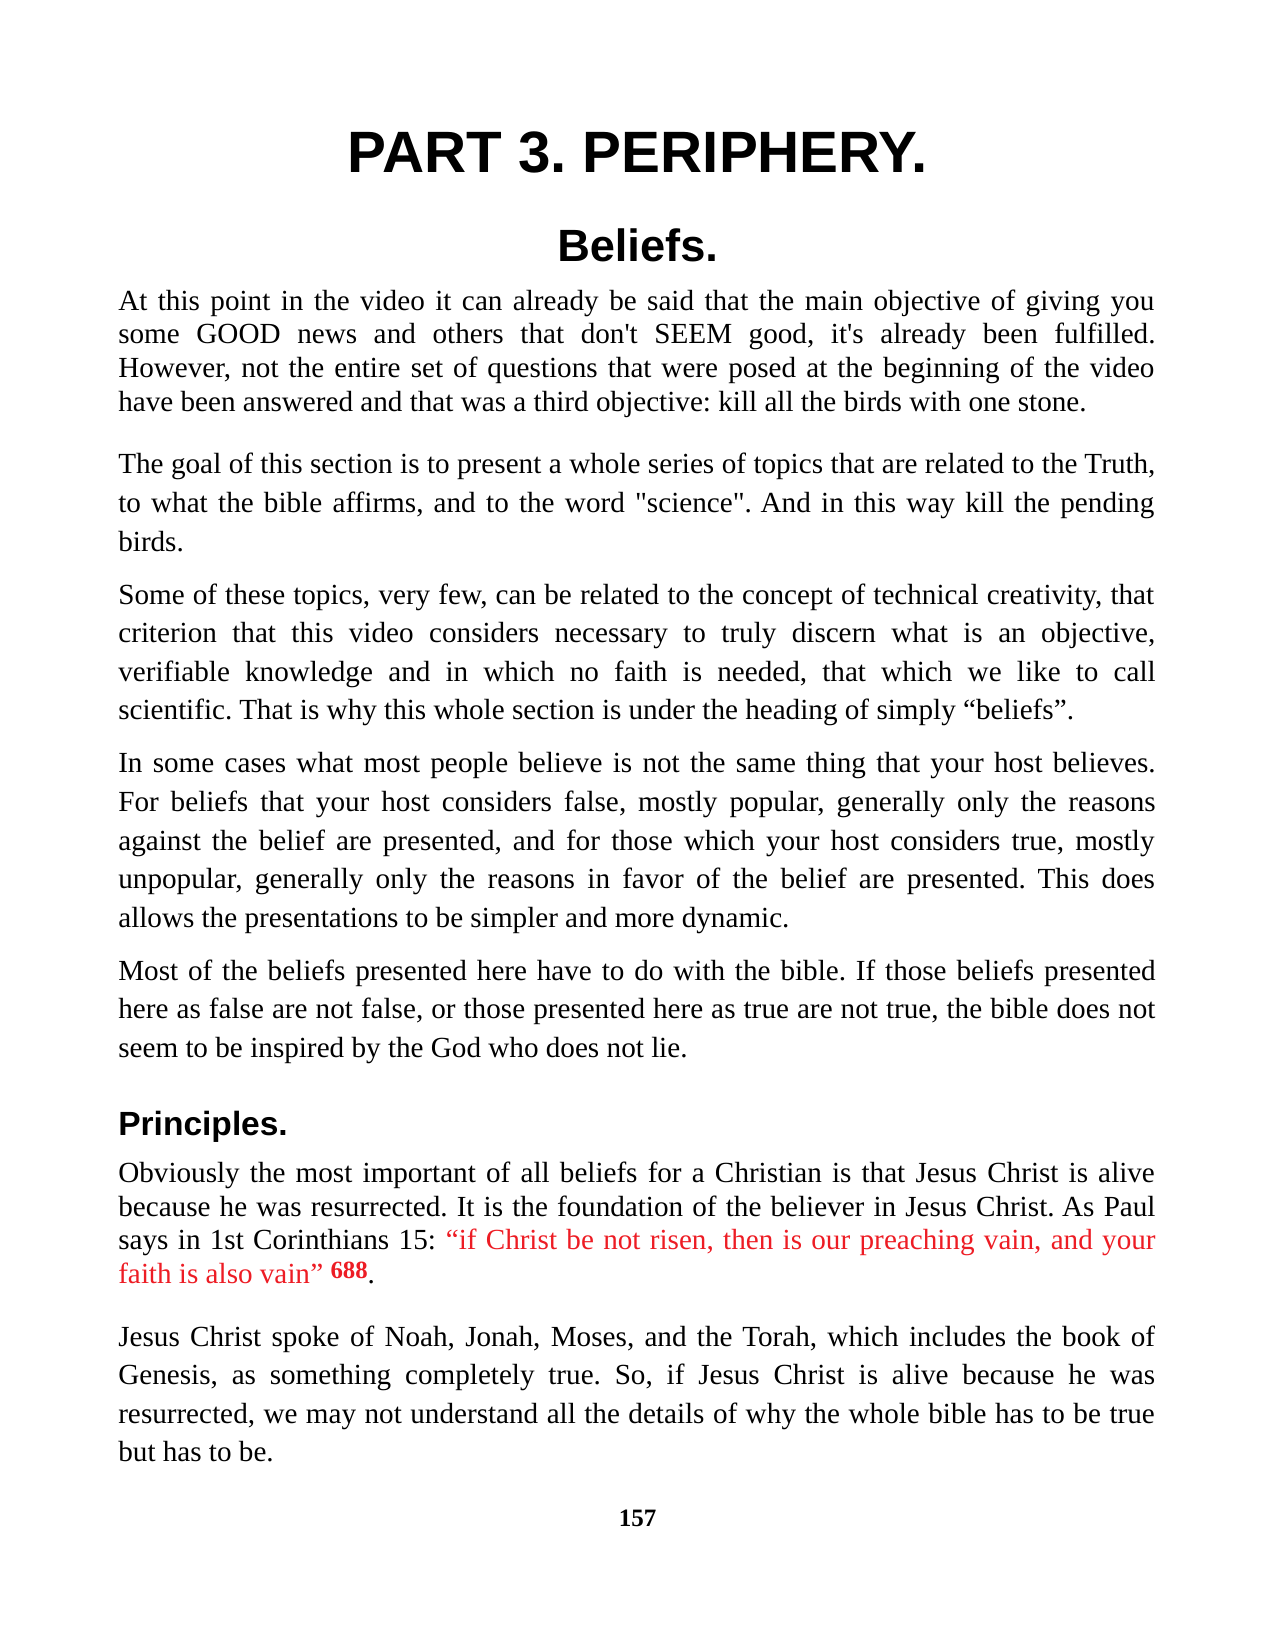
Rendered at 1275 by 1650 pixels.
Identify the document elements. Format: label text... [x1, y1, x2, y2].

text Some of these topics, very few, can be related to the concept of technical creativity, that criterion that this video considers necessary to truly discern what is an objective, verifiable knowledge and in which no faith is needed, that which we like to call scientific. That is why this whole section is under the heading of simply “beliefs”. [118, 577, 1157, 726]
text The goal of this section is to present a whole series of topics that are related to the Truth, to what the bible affirms, and to the word "science". And in this way kill the pending birds. [118, 447, 1157, 557]
subtitle Beliefs. [118, 218, 1157, 271]
subtitle Principles. [118, 1104, 1157, 1143]
text Obviously the most important of all beliefs for a Christian is that Jesus Christ is alive because he was resurrected. It is the foundation of the believer in Jesus Christ. As Paul says in 1st Corinthians 15: “if Christ be not risen, then is our preaching vain, and your faith is also vain” . [118, 1155, 1157, 1289]
text In some cases what most people believe is not the same thing that your host believes. For beliefs that your host considers false, mostly popular, generally only the reasons against the belief are presented, and for those which your host considers true, mostly unpopular, generally only the reasons in favor of the belief are presented. This does allows the presentations to be simpler and more dynamic. [118, 746, 1157, 933]
subtitle PART 3. PERIPHERY. [118, 118, 1157, 185]
text At this point in the video it can already be said that the main objective of giving you some GOOD news and others that don't SEEM good, it's already been fulfilled. However, not the entire set of questions that were posed at the beginning of the video have been answered and that was a third objective: kill all the birds with one stone. [118, 283, 1157, 417]
text Most of the beliefs presented here have to do with the bible. If those beliefs presented here as false are not false, or those presented here as true are not true, the bible does not seem to be inspired by the God who does not lie. [118, 953, 1157, 1063]
text Jesus Christ spoke of Noah, Jonah, Moses, and the Torah, which includes the book of Genesis, as something completely true. So, if Jesus Christ is alive because he was resurrected, we may not understand all the details of why the whole bible has to be true but has to be. [118, 1319, 1157, 1468]
